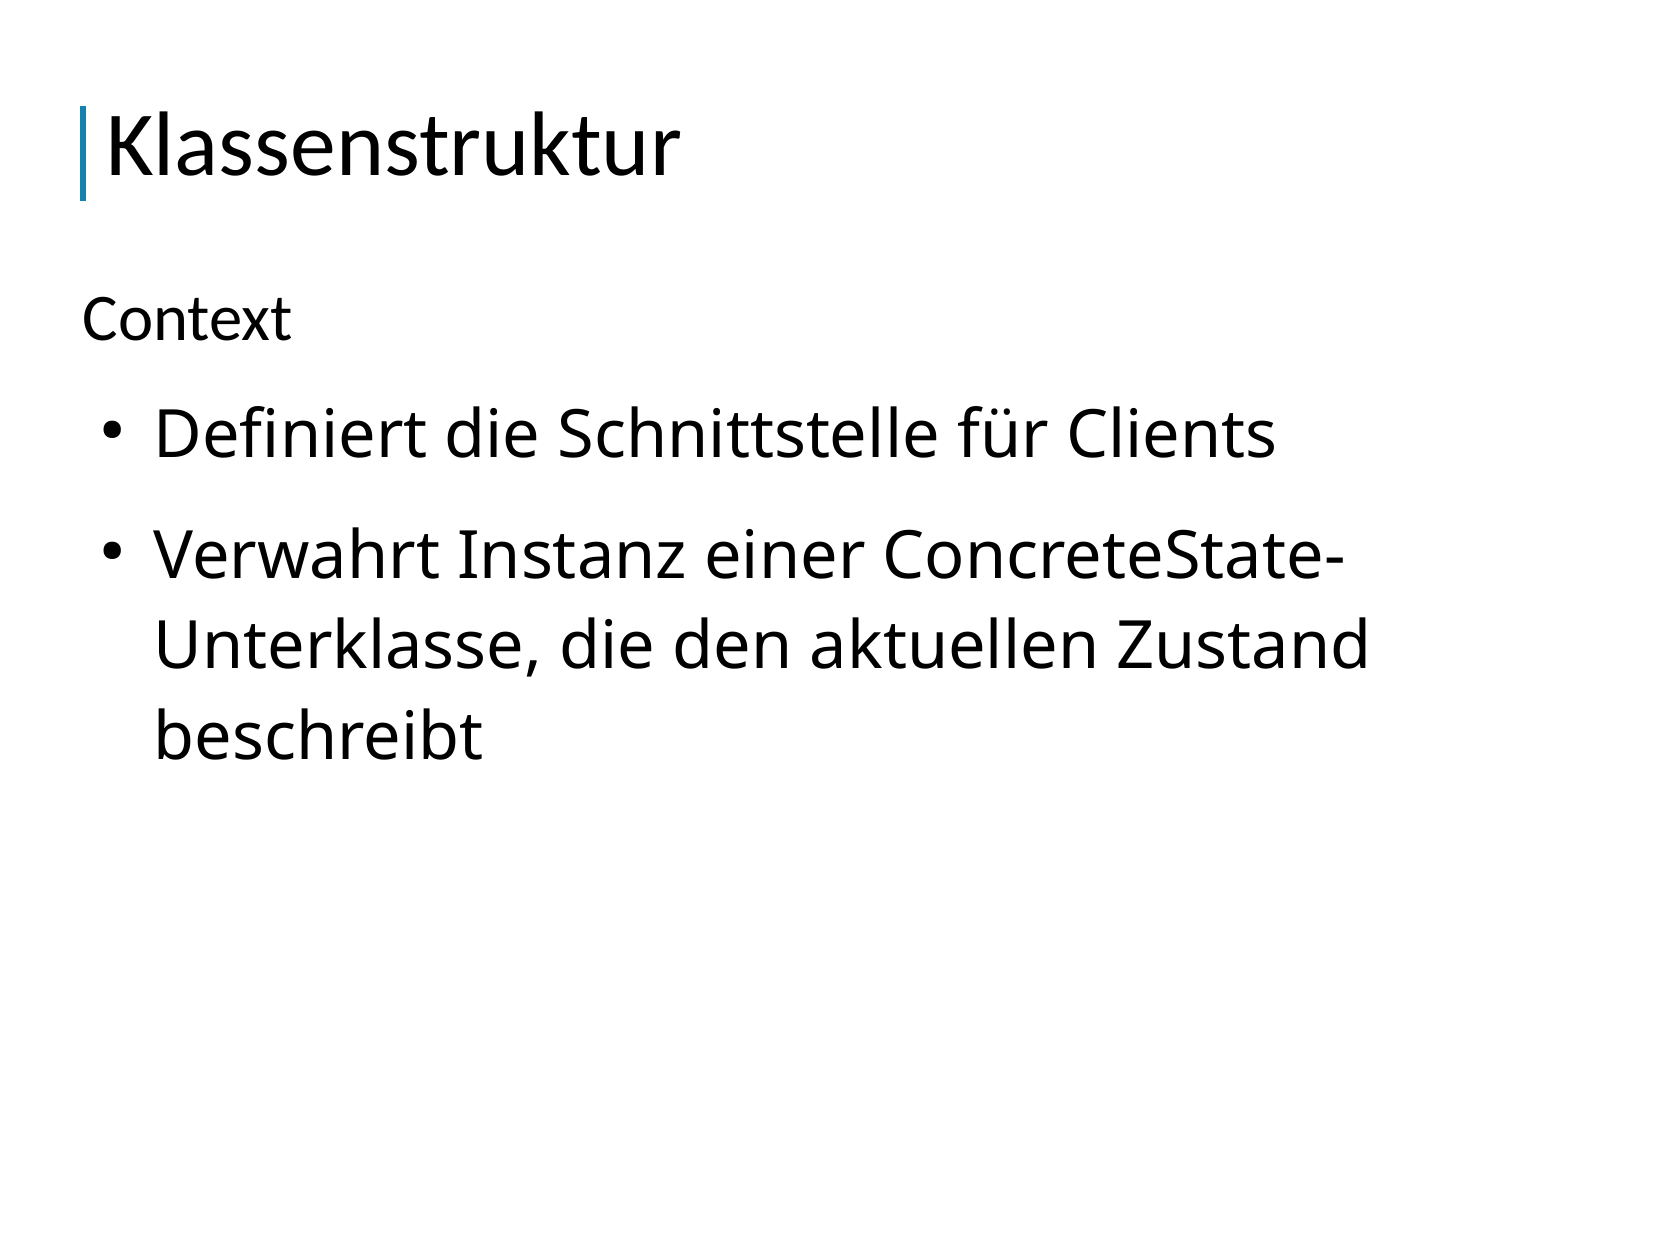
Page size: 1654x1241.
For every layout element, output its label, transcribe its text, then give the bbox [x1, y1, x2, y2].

list Context Definiert die Schnittstelle für Clients Verwahrt Instanz einer ConcreteState-Unterklasse, die den aktuellen Zustand beschreibt [82, 290, 1571, 1109]
title Klassenstruktur [106, 49, 1571, 257]
